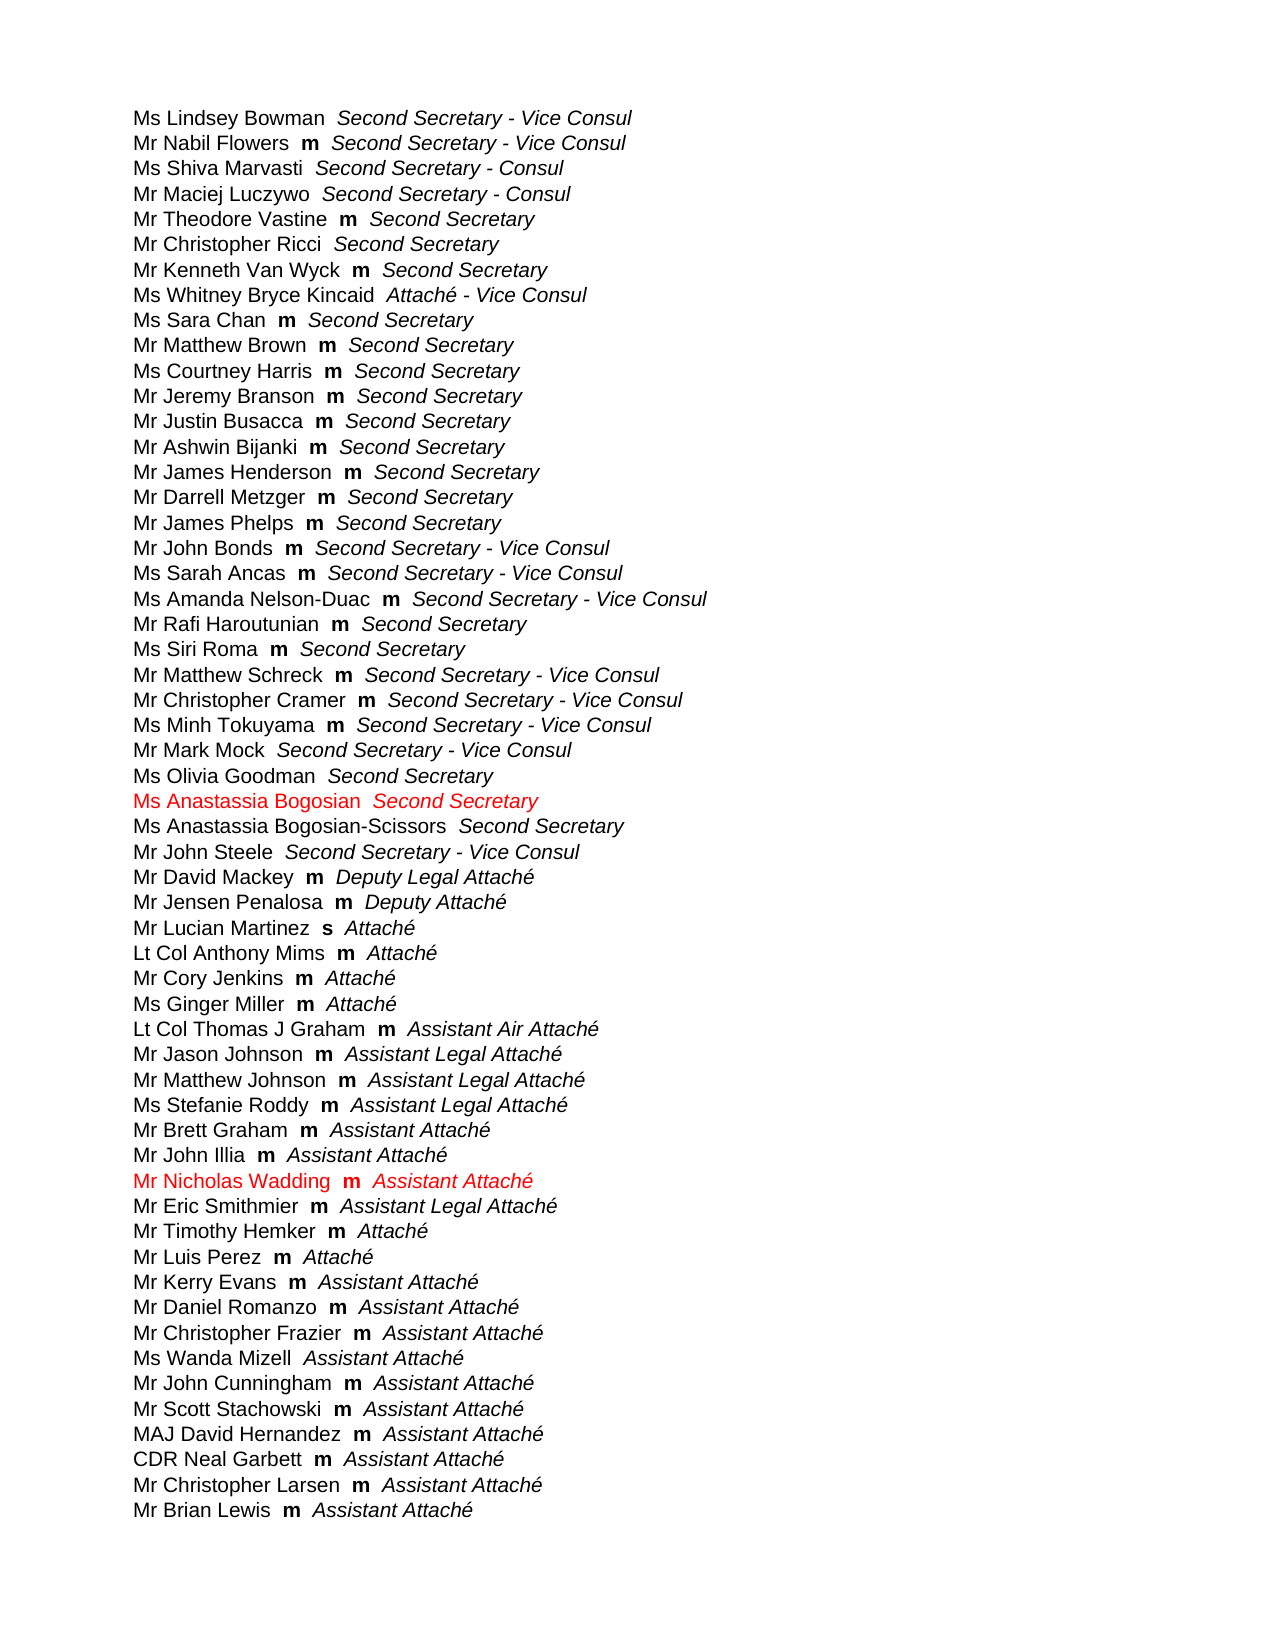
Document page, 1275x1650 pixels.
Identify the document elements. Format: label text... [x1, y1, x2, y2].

text MAJ David Hernandez m Assistant Attaché [133, 1422, 1181, 1446]
text Mr John Illia m Assistant Attaché [133, 1143, 1181, 1167]
text Mr Scott Stachowski m Assistant Attaché [133, 1396, 1181, 1420]
text CDR Neal Garbett m Assistant Attaché [133, 1447, 1181, 1471]
text Mr Jason Johnson m Assistant Legal Attaché [133, 1042, 1181, 1066]
text Mr John Steele Second Secretary - Vice Consul [133, 839, 1181, 863]
text Mr Brett Graham m Assistant Attaché [133, 1118, 1181, 1142]
text Mr John Cunningham m Assistant Attaché [133, 1371, 1181, 1395]
text Mr Matthew Johnson m Assistant Legal Attaché [133, 1067, 1181, 1091]
text Mr James Phelps m Second Secretary [133, 511, 1181, 534]
text Mr Ashwin Bijanki m Second Secretary [133, 434, 1181, 458]
text Ms Stefanie Roddy m Assistant Legal Attaché [133, 1093, 1181, 1117]
text Ms Sarah Ancas m Second Secretary - Vice Consul [133, 561, 1181, 585]
text Mr Luis Perez m Attaché [133, 1244, 1181, 1268]
text Mr Rafi Haroutunian m Second Secretary [133, 612, 1181, 636]
text Mr Christopher Cramer m Second Secretary - Vice Consul [133, 688, 1181, 712]
text Ms Courtney Harris m Second Secretary [133, 359, 1181, 383]
text Mr Daniel Romanzo m Assistant Attaché [133, 1295, 1181, 1319]
text Mr Mark Mock Second Secretary - Vice Consul [133, 738, 1181, 762]
text Ms Anastassia Bogosian-Scissors Second Secretary [133, 814, 1181, 838]
text Ms Anastassia Bogosian Second Secretary [133, 789, 1181, 813]
text Mr Timothy Hemker m Attaché [133, 1219, 1181, 1243]
text Mr Lucian Martinez s Attaché [133, 916, 1181, 939]
text Mr Maciej Luczywo Second Secretary - Consul [133, 181, 1181, 205]
text Ms Ginger Miller m Attaché [133, 991, 1181, 1015]
text Mr John Bonds m Second Secretary - Vice Consul [133, 536, 1181, 560]
text Ms Siri Roma m Second Secretary [133, 637, 1181, 661]
text Mr Christopher Larsen m Assistant Attaché [133, 1472, 1181, 1496]
text Ms Shiva Marvasti Second Secretary - Consul [133, 156, 1181, 180]
text Mr Christopher Ricci Second Secretary [133, 232, 1181, 256]
text Mr Nicholas Wadding m Assistant Attaché [133, 1169, 1181, 1193]
text Ms Olivia Goodman Second Secretary [133, 764, 1181, 788]
text Mr David Mackey m Deputy Legal Attaché [133, 865, 1181, 889]
text Ms Whitney Bryce Kincaid Attaché - Vice Consul [133, 283, 1181, 307]
text Ms Minh Tokuyama m Second Secretary - Vice Consul [133, 713, 1181, 737]
text Ms Lindsey Bowman Second Secretary - Vice Consul [133, 106, 1181, 129]
text Mr Cory Jenkins m Attaché [133, 966, 1181, 990]
text Mr Jensen Penalosa m Deputy Attaché [133, 890, 1181, 914]
text Mr Christopher Frazier m Assistant Attaché [133, 1321, 1181, 1344]
text Mr Eric Smithmier m Assistant Legal Attaché [133, 1194, 1181, 1218]
text Mr Matthew Brown m Second Secretary [133, 333, 1181, 357]
text Mr Brian Lewis m Assistant Attaché [133, 1498, 1181, 1522]
text Ms Wanda Mizell Assistant Attaché [133, 1346, 1181, 1370]
text Mr Nabil Flowers m Second Secretary - Vice Consul [133, 131, 1181, 155]
text Mr Jeremy Branson m Second Secretary [133, 384, 1181, 408]
text Mr Kenneth Van Wyck m Second Secretary [133, 257, 1181, 281]
text Mr Matthew Schreck m Second Secretary - Vice Consul [133, 662, 1181, 686]
text Mr Kerry Evans m Assistant Attaché [133, 1270, 1181, 1294]
text Lt Col Thomas J Graham m Assistant Air Attaché [133, 1017, 1181, 1041]
text Mr Justin Busacca m Second Secretary [133, 409, 1181, 433]
text Mr Theodore Vastine m Second Secretary [133, 207, 1181, 231]
text Mr Darrell Metzger m Second Secretary [133, 485, 1181, 509]
text Mr James Henderson m Second Secretary [133, 460, 1181, 484]
text Ms Amanda Nelson-Duac m Second Secretary - Vice Consul [133, 586, 1181, 610]
text Lt Col Anthony Mims m Attaché [133, 941, 1181, 965]
text Ms Sara Chan m Second Secretary [133, 308, 1181, 332]
